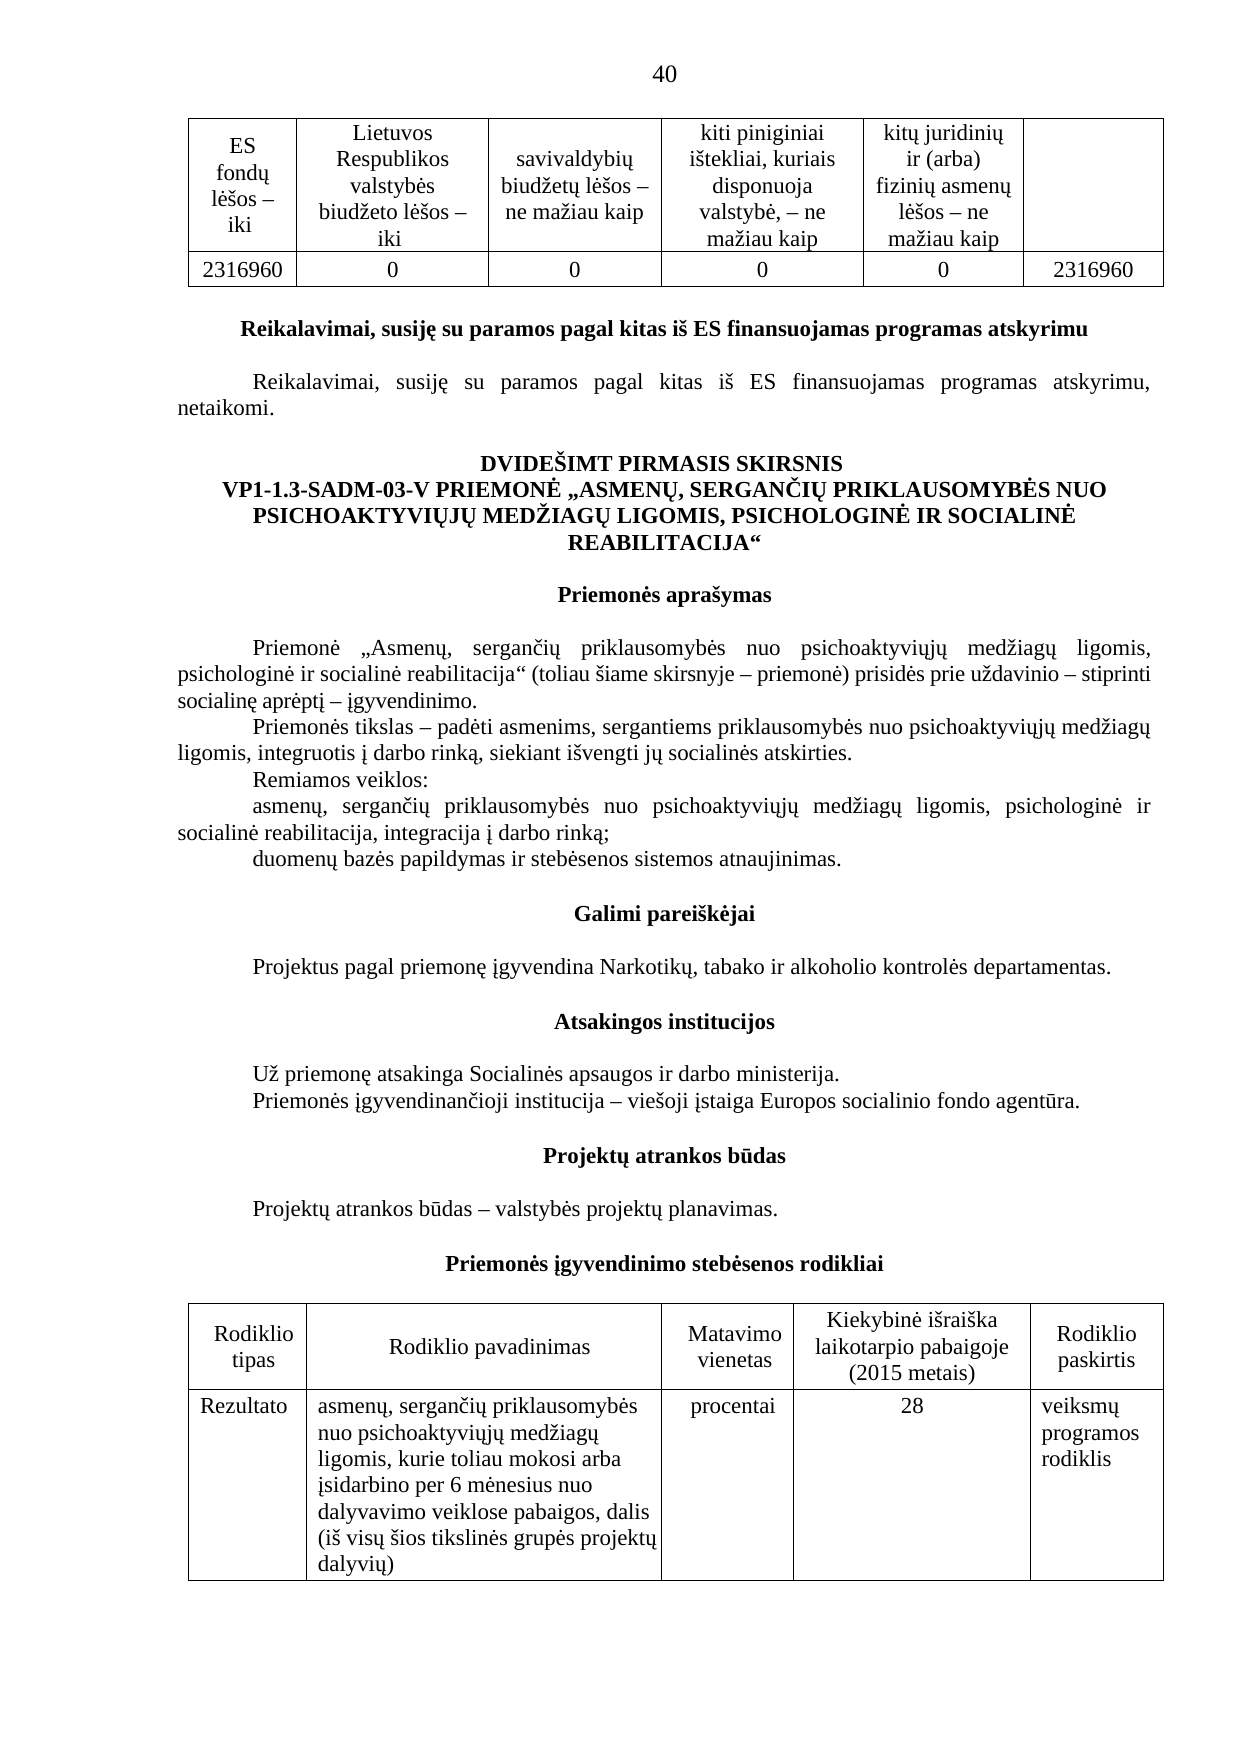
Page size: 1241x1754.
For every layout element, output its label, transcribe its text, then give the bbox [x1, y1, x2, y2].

text Priemonės įgyvendinančioji institucija – viešoji įstaiga Europos socialinio fondo agentūra. [177, 1087, 1152, 1113]
text Remiamos veiklos: [177, 766, 1152, 792]
table_cell savivaldybių biudžetų lėšos – ne mažiau kaip [489, 119, 661, 251]
text DVIDEŠIMT PIRMASIS SKIRSNIS [177, 449, 1152, 476]
table_cell 0 [297, 252, 488, 286]
table_cell 2316960 [189, 252, 296, 286]
text Projektų atrankos būdas [177, 1142, 1152, 1168]
table_cell Rezultato [189, 1390, 306, 1580]
text Reikalavimai, susiję su paramos pagal kitas iš ES finansuojamas programas atskyrimu, netaikomi. [177, 368, 1152, 421]
table_cell 0 [662, 252, 863, 286]
table_header Kiekybinė išraiška laikotarpio pabaigoje (2015 metais) [794, 1304, 1030, 1388]
text VP1-1.3-SADM-03-V PRIEMONĖ „ASMENŲ, SERGANČIŲ PRIKLAUSOMYBĖS NUO PSICHOAKTYVIŲJŲ MEDŽIAGŲ LIGOMIS, PSICHOLOGINĖ IR SOCIALINĖ REABILITACIJA“ [177, 476, 1152, 555]
table_header Rodiklio paskirtis [1031, 1304, 1163, 1388]
text Priemonės tikslas – padėti asmenims, sergantiems priklausomybės nuo psichoaktyviųjų medžiagų ligomis, integruotis į darbo rinką, siekiant išvengti jų socialinės atskirties. [177, 713, 1152, 766]
table_cell 0 [864, 252, 1023, 286]
text Priemonė „Asmenų, sergančių priklausomybės nuo psichoaktyviųjų medžiagų ligomis, psichologinė ir socialinė reabilitacija“ (toliau šiame skirsnyje – priemonė) prisidės prie uždavinio – stiprinti socialinę aprėptį – įgyvendinimo. [177, 634, 1152, 713]
text Priemonės aprašymas [177, 581, 1152, 608]
text Priemonės įgyvendinimo stebėsenos rodikliai [177, 1250, 1152, 1276]
table_header Matavimo vienetas [662, 1304, 793, 1388]
text Atsakingos institucijos [177, 1008, 1152, 1034]
table_cell procentai [662, 1390, 793, 1580]
table_cell ES fondų lėšos – iki [189, 119, 296, 251]
text Reikalavimai, susiję su paramos pagal kitas iš ES finansuojamas programas atskyrimu [177, 315, 1152, 342]
text Už priemonę atsakinga Socialinės apsaugos ir darbo ministerija. [177, 1061, 1152, 1087]
table_cell veiksmų programos rodiklis [1031, 1390, 1163, 1580]
table_header [1024, 119, 1163, 251]
table_cell asmenų, sergančių priklausomybės nuo psichoaktyviųjų medžiagų ligomis, kurie toliau mokosi arba įsidarbino per 6 mėnesius nuo dalyvavimo veiklose pabaigos, dalis (iš visų šios tikslinės grupės projektų dalyvių) [307, 1390, 661, 1580]
table_cell Lietuvos Respublikos valstybės biudžeto lėšos – iki [297, 119, 488, 251]
table_cell kitų juridinių ir (arba) fizinių asmenų lėšos – ne mažiau kaip [864, 119, 1023, 251]
table_header Rodiklio pavadinimas [307, 1304, 661, 1388]
text Projektų atrankos būdas – valstybės projektų planavimas. [177, 1195, 1152, 1221]
text asmenų, sergančių priklausomybės nuo psichoaktyviųjų medžiagų ligomis, psichologinė ir socialinė reabilitacija, integracija į darbo rinką; [177, 792, 1152, 845]
table_cell 2316960 [1024, 252, 1163, 286]
table_cell 28 [794, 1390, 1030, 1580]
text Projektus pagal priemonę įgyvendina Narkotikų, tabako ir alkoholio kontrolės departamentas. [177, 953, 1152, 979]
table_cell kiti piniginiai ištekliai, kuriais disponuoja valstybė, – ne mažiau kaip [662, 119, 863, 251]
table_header Rodiklio tipas [189, 1304, 306, 1388]
table_cell 0 [489, 252, 661, 286]
text duomenų bazės papildymas ir stebėsenos sistemos atnaujinimas. [177, 845, 1152, 871]
text Galimi pareiškėjai [177, 900, 1152, 926]
